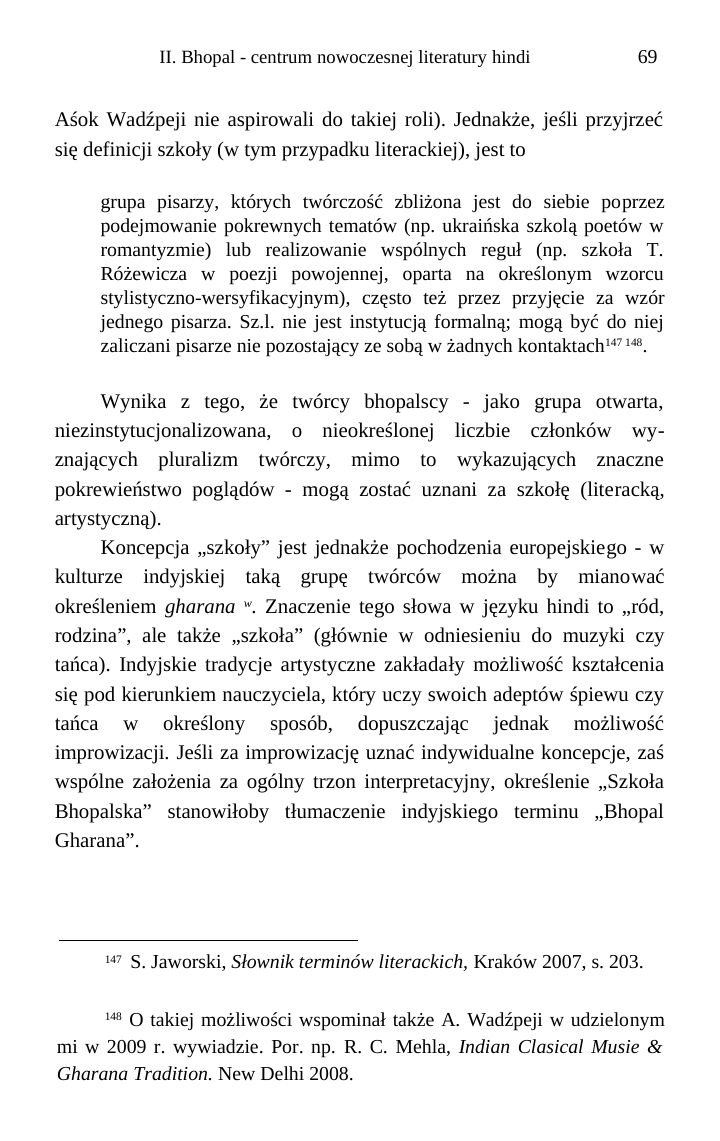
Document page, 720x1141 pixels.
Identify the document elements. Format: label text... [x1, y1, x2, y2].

text 69 [638, 45, 663, 68]
text 148 O takiej możliwości wspominał także A. Wadźpeji w udzielo­nym mi w 2009 r. wywiadzie. Por. np. R. C. Mehla, Indian Clasical Musie & Gharana Tradition. New Delhi 2008. [57, 1008, 664, 1085]
text 147 S. Jaworski, Słownik terminów literackich, Kraków 2007, s. 203. [57, 950, 664, 973]
text Aśok Wadźpeji nie aspirowali do takiej roli). Jednakże, jeśli przyjrzeć się definicji szkoły (w tym przypadku literackiej), jest to [54, 107, 664, 161]
text Wynika z tego, że twórcy bhopalscy - jako grupa otwarta, niezinstytucjonalizowana, o nieokreślonej liczbie członków wy­znających pluralizm twórczy, mimo to wykazujących znaczne pokrewieństwo poglądów - mogą zostać uznani za szkołę (lite­racką, artystyczną). [54, 389, 664, 530]
text Koncepcja „szkoły” jest jednakże pochodzenia europejskie­go - w kulturze indyjskiej taką grupę twórców można by miano­wać określeniem gharana w. Znaczenie tego słowa w języku hindi to „ród, rodzina”, ale także „szkoła” (głównie w odniesie­niu do muzyki czy tańca). Indyjskie tradycje artystyczne zakłada­ły możliwość kształcenia się pod kierunkiem nauczyciela, który uczy swoich adeptów śpiewu czy tańca w określony sposób, dopuszczając jednak możliwość improwizacji. Jeśli za improwi­zację uznać indywidualne koncepcje, zaś wspólne założenia za ogólny trzon interpretacyjny, określenie „Szkoła Bhopalska” stanowiłoby tłumaczenie indyjskiego terminu „Bhopal Gharana”. [54, 535, 664, 852]
text II. Bhopal - centrum nowoczesnej literatury hindi [159, 46, 558, 67]
text grupa pisarzy, których twórczość zbliżona jest do siebie po­przez podejmowanie pokrewnych tematów (np. ukraińska szkolą poetów w romantyzmie) lub realizowanie wspólnych reguł (np. szkoła T. Różewicza w poezji powojennej, oparta na określonym wzorcu stylistyczno-wersyfikacyjnym), czę­sto też przez przyjęcie za wzór jednego pisarza. Sz.l. nie jest instytucją formalną; mogą być do niej zaliczani pisarze nie pozostający ze sobą w żadnych kontaktach147 148. [100, 191, 664, 356]
